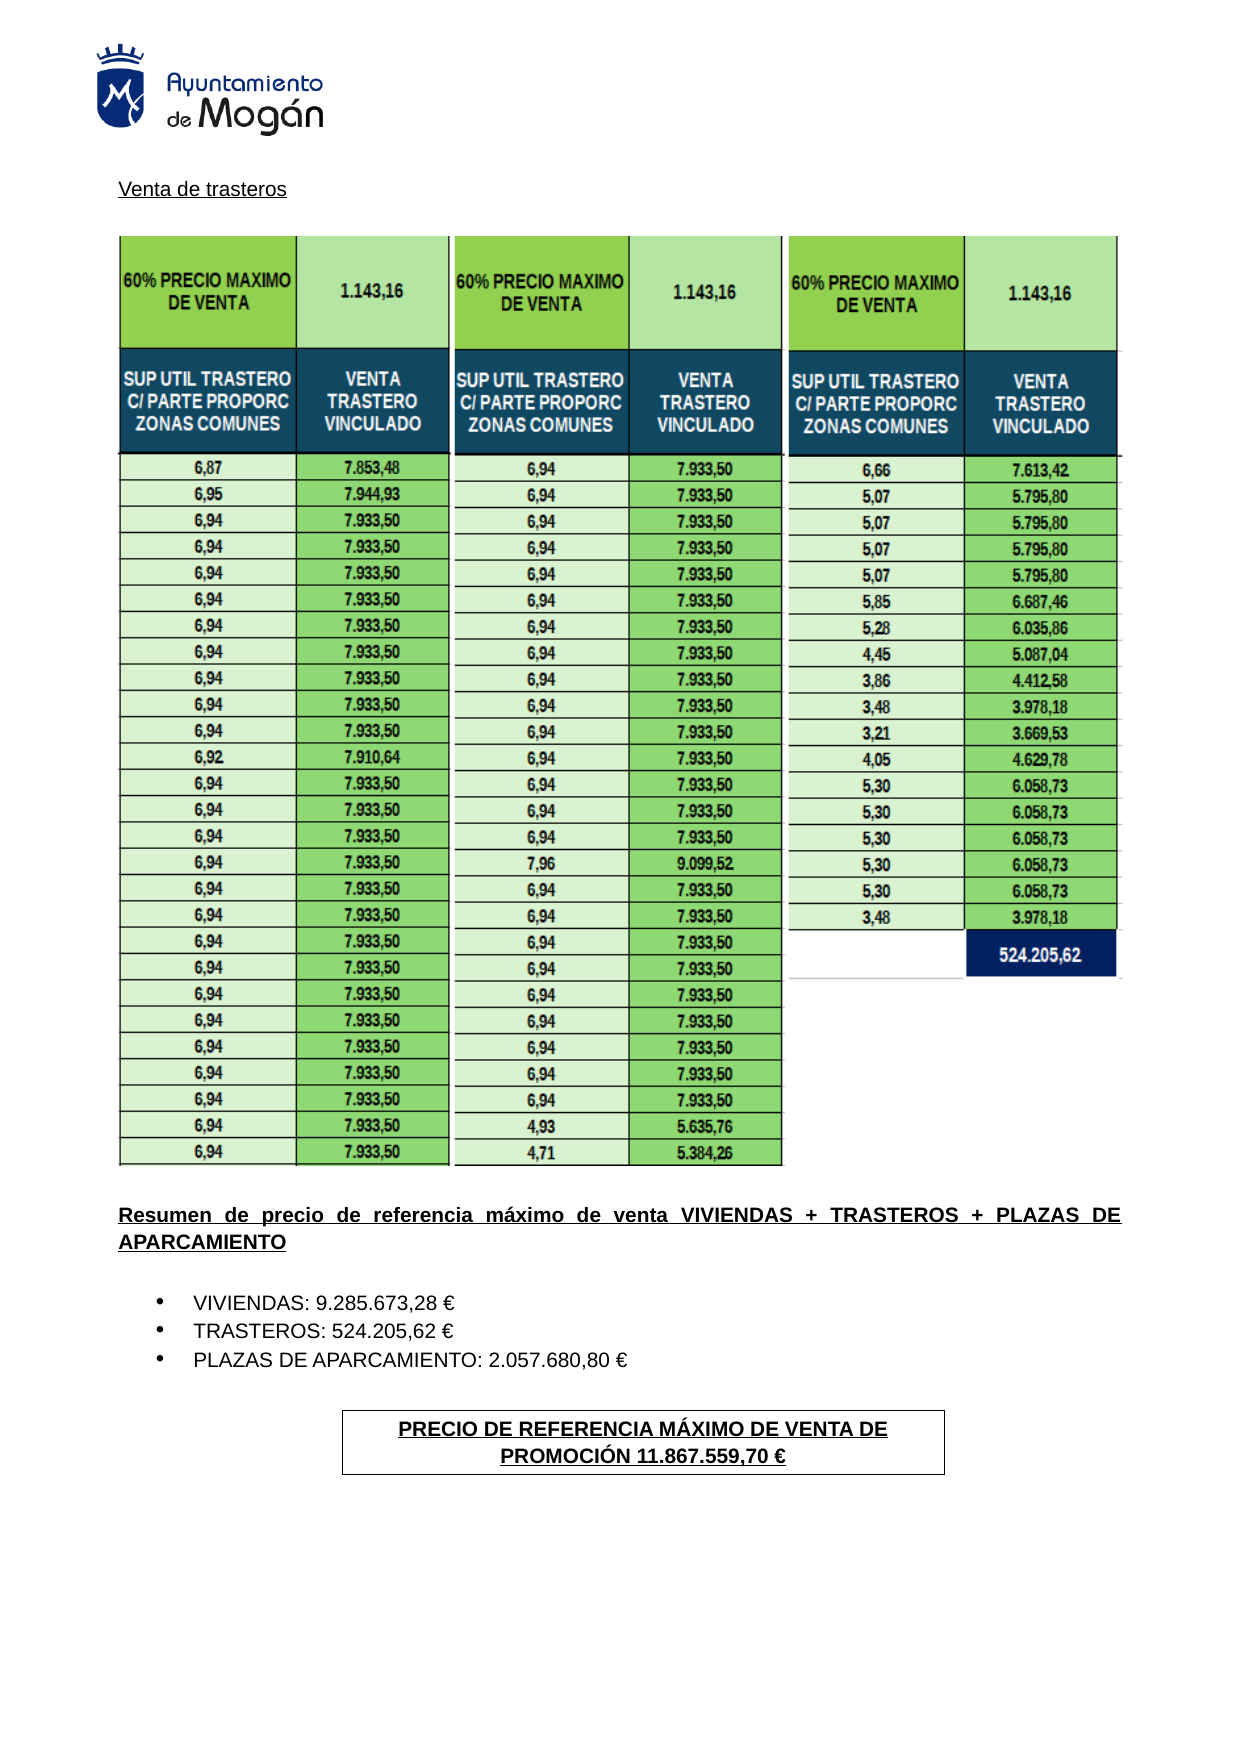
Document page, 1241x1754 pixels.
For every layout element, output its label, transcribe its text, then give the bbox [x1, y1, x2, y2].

text Resumen de precio de referencia máximo de venta VIVIENDAS + TRASTEROS + PLAZAS DE [118, 1202, 1122, 1223]
picture [82, 22, 340, 154]
list VIVIENDAS: 9.285.673,28 € [156, 1290, 1122, 1315]
list TRASTEROS: 524.205,62 € [156, 1319, 1122, 1344]
text APARCAMIENTO [118, 1224, 1122, 1254]
list PLAZAS DE APARCAMIENTO: 2.057.680,80 € [156, 1348, 1122, 1373]
text Venta de trasteros [118, 176, 1122, 200]
picture [117, 236, 1123, 1166]
table_header PRECIO DE REFERENCIA MÁXIMO DE VENTA DE PROMOCIÓN 11.867.559,70 € [343, 1411, 944, 1474]
